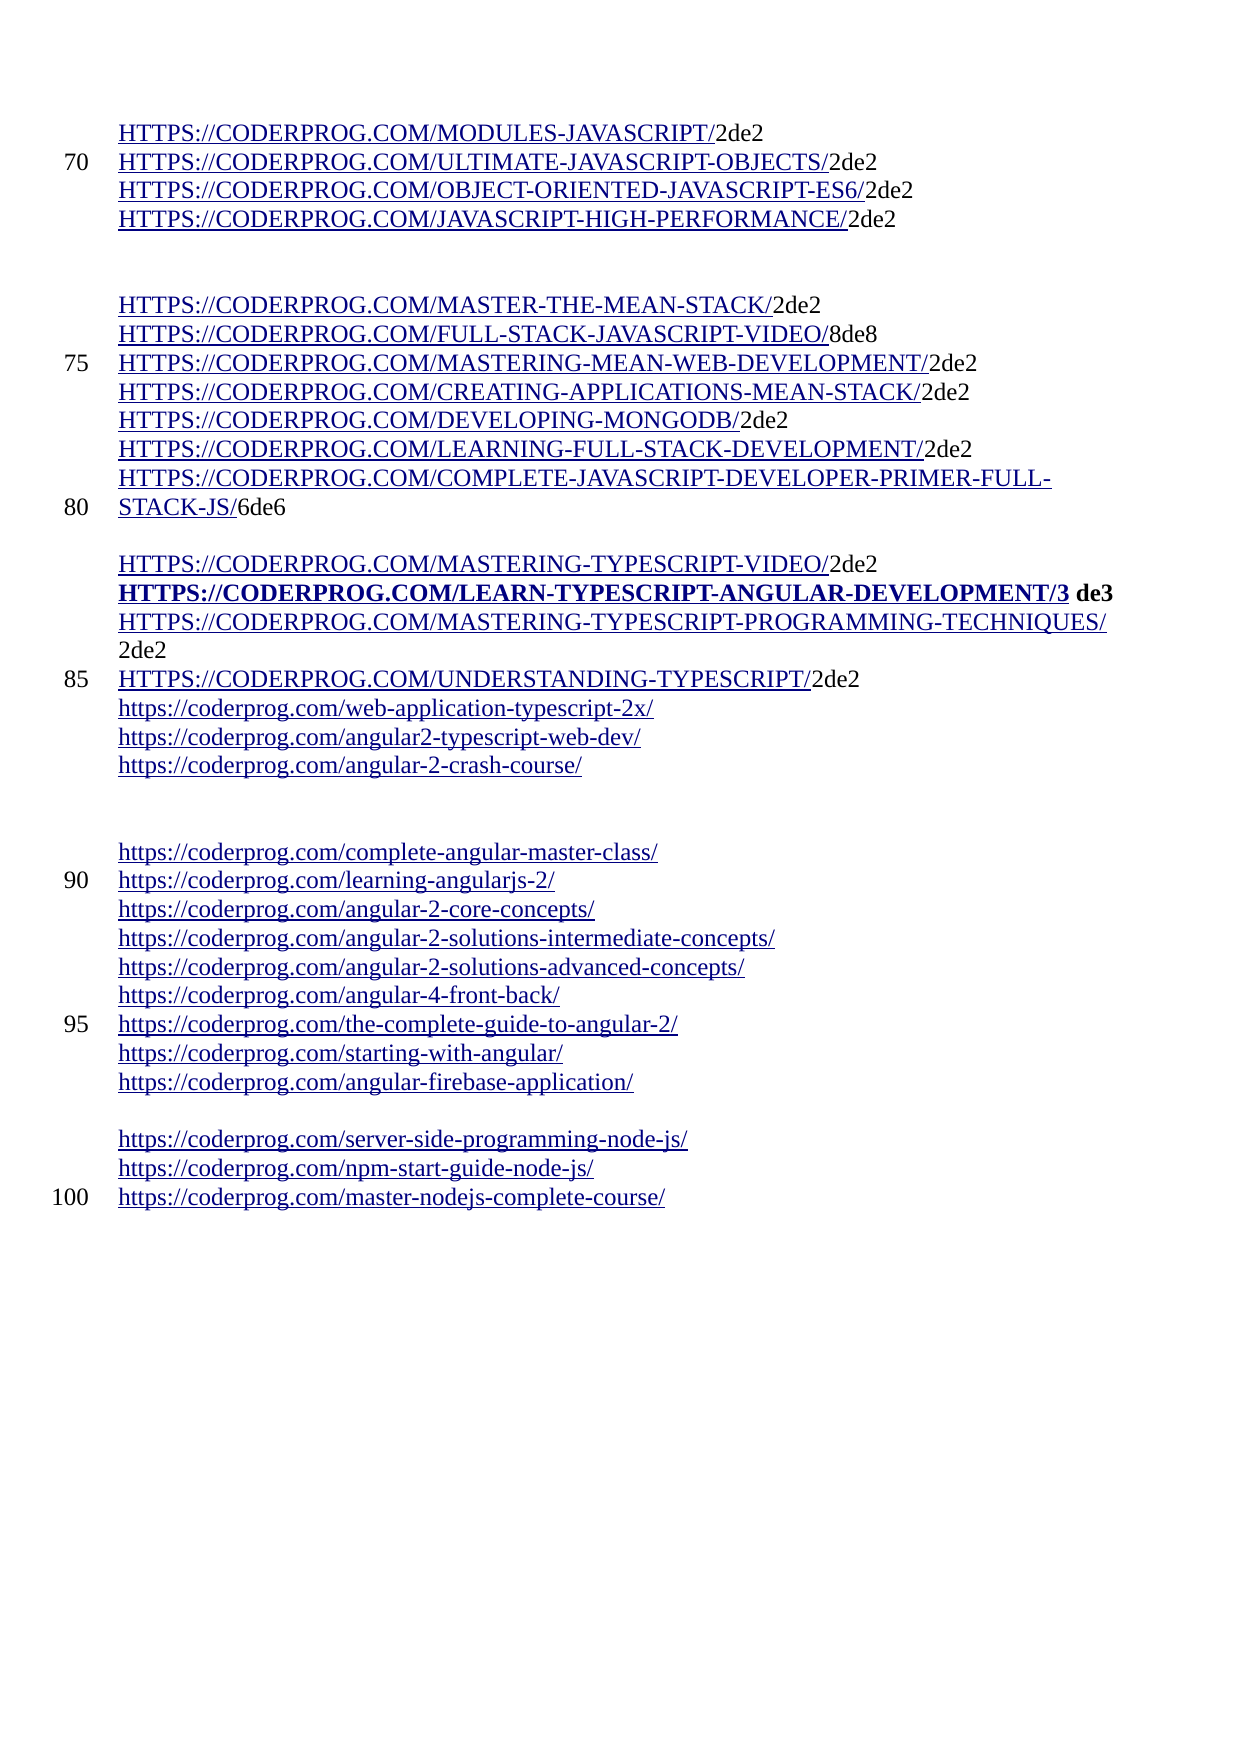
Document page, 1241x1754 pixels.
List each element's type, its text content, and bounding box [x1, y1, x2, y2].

text HTTPS://CODERPROG.COM/CREATING-APPLICATIONS-MEAN-STACK/2de2 [118, 377, 1122, 406]
text HTTPS://CODERPROG.COM/FULL-STACK-JAVASCRIPT-VIDEO/8de8 [118, 319, 1122, 348]
text HTTPS://CODERPROG.COM/ULTIMATE-JAVASCRIPT-OBJECTS/2de2 [118, 147, 1122, 176]
text https://coderprog.com/angular-2-solutions-intermediate-concepts/ [118, 923, 1122, 952]
text https://coderprog.com/angular-firebase-application/ [118, 1067, 1122, 1096]
text HTTPS://CODERPROG.COM/LEARN-TYPESCRIPT-ANGULAR-DEVELOPMENT/3 de3 [118, 578, 1122, 607]
text https://coderprog.com/angular-2-solutions-advanced-concepts/ [118, 952, 1122, 981]
text https://coderprog.com/the-complete-guide-to-angular-2/ [118, 1009, 1122, 1038]
text HTTPS://CODERPROG.COM/MASTER-THE-MEAN-STACK/2de2 [118, 291, 1122, 319]
text HTTPS://CODERPROG.COM/MASTERING-MEAN-WEB-DEVELOPMENT/2de2 [118, 348, 1122, 377]
text HTTPS://CODERPROG.COM/DEVELOPING-MONGODB/2de2 [118, 406, 1122, 434]
text HTTPS://CODERPROG.COM/MASTERING-TYPESCRIPT-VIDEO/2de2 [118, 549, 1122, 578]
text HTTPS://CODERPROG.COM/LEARNING-FULL-STACK-DEVELOPMENT/2de2 [118, 434, 1122, 463]
text https://coderprog.com/server-side-programming-node-js/ [118, 1124, 1122, 1153]
text https://coderprog.com/complete-angular-master-class/ [118, 837, 1122, 866]
text HTTPS://CODERPROG.COM/OBJECT-ORIENTED-JAVASCRIPT-ES6/2de2 [118, 176, 1122, 204]
text https://coderprog.com/starting-with-angular/ [118, 1038, 1122, 1067]
text https://coderprog.com/npm-start-guide-node-js/ [118, 1153, 1122, 1182]
text https://coderprog.com/angular-2-core-concepts/ [118, 894, 1122, 923]
text HTTPS://CODERPROG.COM/MODULES-JAVASCRIPT/2de2 [118, 118, 1122, 147]
text https://coderprog.com/angular-2-crash-course/ [118, 751, 1122, 779]
text https://coderprog.com/master-nodejs-complete-course/ [118, 1182, 1122, 1211]
text https://coderprog.com/web-application-typescript-2x/ [118, 693, 1122, 722]
text https://coderprog.com/learning-angularjs-2/ [118, 866, 1122, 894]
text https://coderprog.com/angular2-typescript-web-dev/ [118, 722, 1122, 751]
text HTTPS://CODERPROG.COM/COMPLETE-JAVASCRIPT-DEVELOPER-PRIMER-FULL-STACK-JS/6de6 [118, 463, 1122, 521]
text HTTPS://CODERPROG.COM/UNDERSTANDING-TYPESCRIPT/2de2 [118, 664, 1122, 693]
text HTTPS://CODERPROG.COM/MASTERING-TYPESCRIPT-PROGRAMMING-TECHNIQUES/2de2 [118, 607, 1122, 664]
text https://coderprog.com/angular-4-front-back/ [118, 981, 1122, 1009]
text HTTPS://CODERPROG.COM/JAVASCRIPT-HIGH-PERFORMANCE/2de2 [118, 204, 1122, 233]
